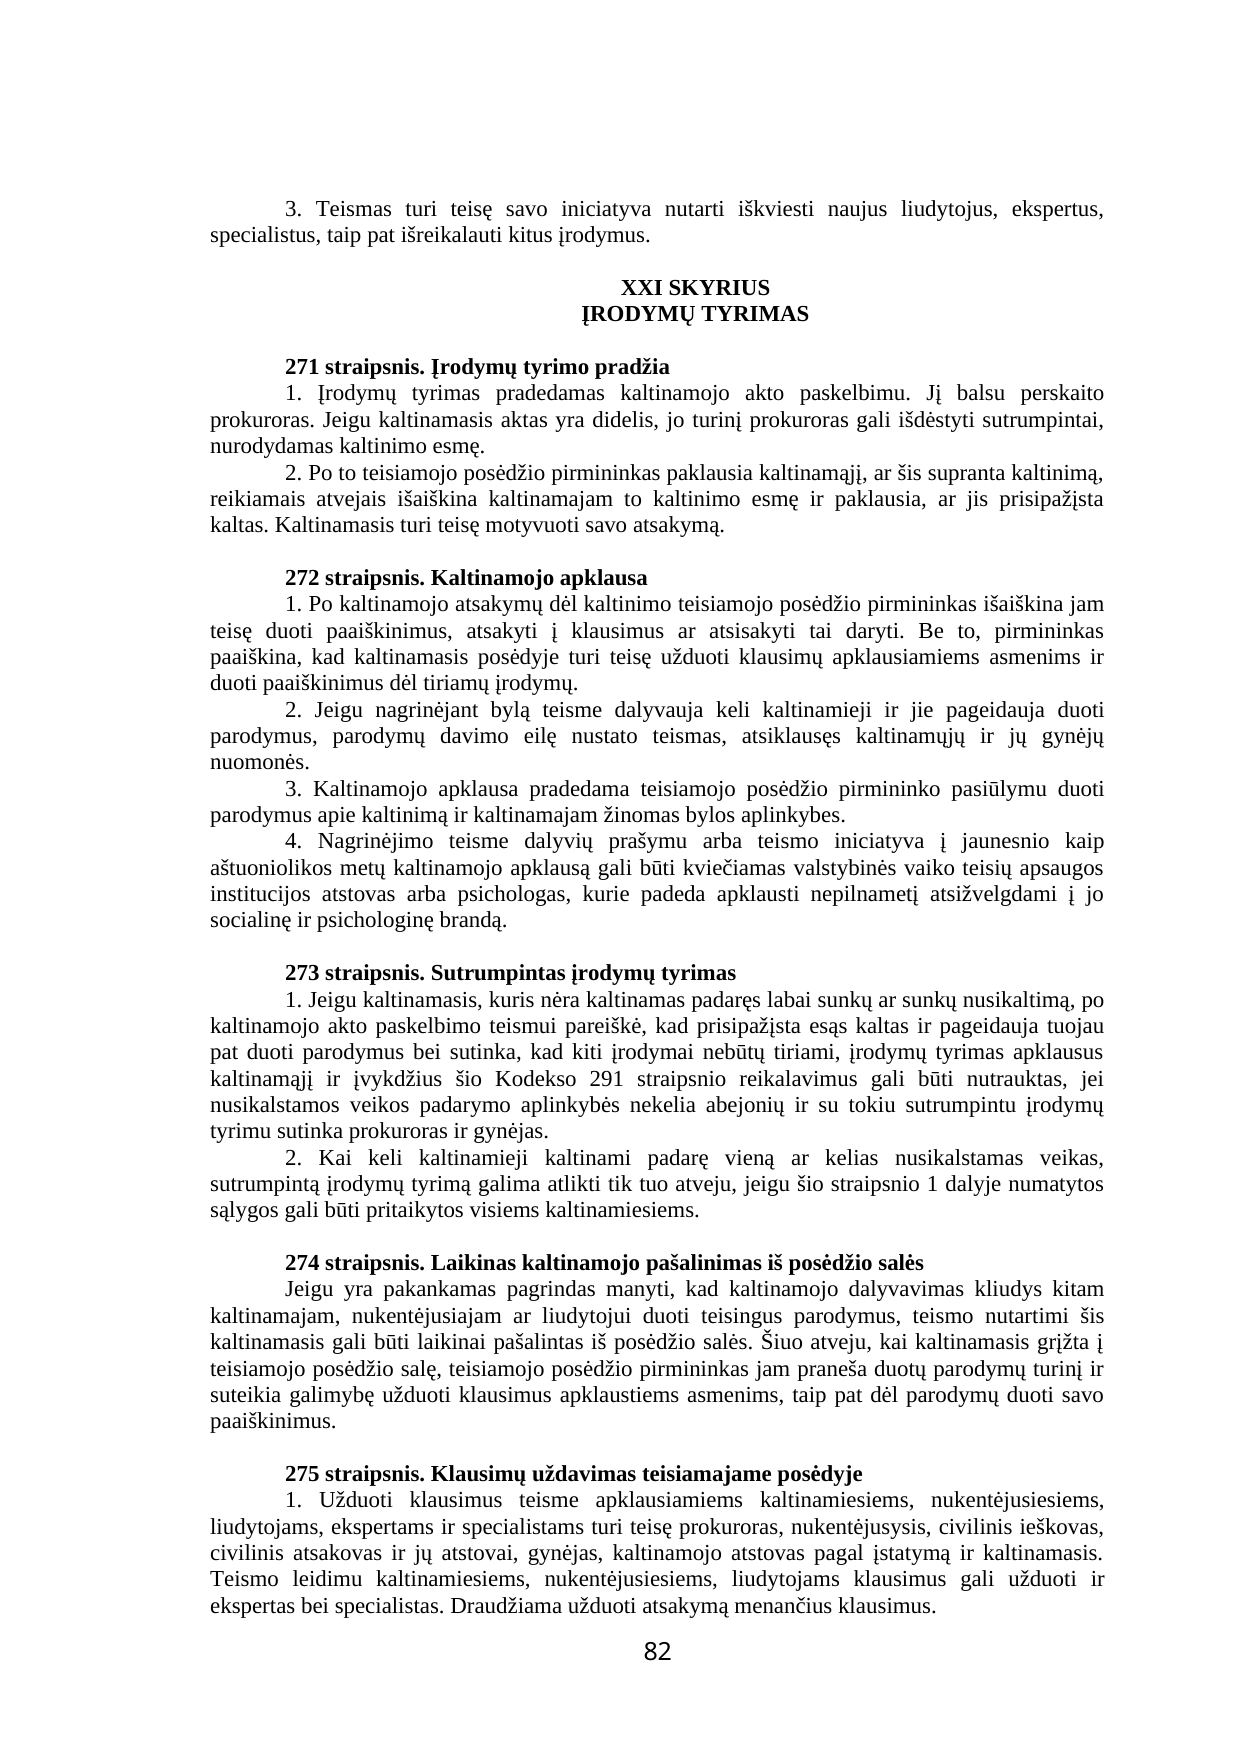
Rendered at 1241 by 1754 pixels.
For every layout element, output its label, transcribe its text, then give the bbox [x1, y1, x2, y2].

text 1. Užduoti klausimus teisme apklausiamiems kaltinamiesiems, nukentėjusiesiems, liudytojams, ekspertams ir specialistams turi teisę prokuroras, nukentėjusysis, civilinis ieškovas, civilinis atsakovas ir jų atstovai, gynėjas, kaltinamojo atstovas pagal įstatymą ir kaltinamasis. Teismo leidimu kaltinamiesiems, nukentėjusiesiems, liudytojams klausimus gali užduoti ir ekspertas bei specialistas. Draudžiama užduoti atsakymą menančius klausimus. [210, 1486, 1106, 1618]
text 3. Teismas turi teisę savo iniciatyva nutarti iškviesti naujus liudytojus, ekspertus, specialistus, taip pat išreikalauti kitus įrodymus. [210, 195, 1106, 248]
text 1. Jeigu kaltinamasis, kuris nėra kaltinamas padaręs labai sunkų ar sunkų nusikaltimą, po kaltinamojo akto paskelbimo teismui pareiškė, kad prisipažįsta esąs kaltas ir pageidauja tuojau pat duoti parodymus bei sutinka, kad kiti įrodymai nebūtų tiriami, įrodymų tyrimas apklausus kaltinamąjį ir įvykdžius šio Kodekso 291 straipsnio reikalavimus gali būti nutrauktas, jei nusikalstamos veikos padarymo aplinkybės nekelia abejonių ir su tokiu sutrumpintu įrodymų tyrimu sutinka prokuroras ir gynėjas. [210, 986, 1106, 1144]
text 3. Kaltinamojo apklausa pradedama teisiamojo posėdžio pirmininko pasiūlymu duoti parodymus apie kaltinimą ir kaltinamajam žinomas bylos aplinkybes. [210, 775, 1106, 827]
text 2. Kai keli kaltinamieji kaltinami padarę vieną ar kelias nusikalstamas veikas, sutrumpintą įrodymų tyrimą galima atlikti tik tuo atveju, jeigu šio straipsnio 1 dalyje numatytos sąlygos gali būti pritaikytos visiems kaltinamiesiems. [210, 1144, 1106, 1223]
subtitle XXI skyrius [210, 274, 1106, 300]
text 1. Įrodymų tyrimas pradedamas kaltinamojo akto paskelbimu. Jį balsu perskaito prokuroras. Jeigu kaltinamasis aktas yra didelis, jo turinį prokuroras gali išdėstyti sutrumpintai, nurodydamas kaltinimo esmę. [210, 379, 1106, 458]
text 272 straipsnis. Kaltinamojo apklausa [210, 564, 1106, 590]
text 4. Nagrinėjimo teisme dalyvių prašymu arba teismo iniciatyva į jaunesnio kaip aštuoniolikos metų kaltinamojo apklausą gali būti kviečiamas valstybinės vaiko teisių apsaugos institucijos atstovas arba psichologas, kurie padeda apklausti nepilnametį atsižvelgdami į jo socialinę ir psichologinę brandą. [210, 827, 1106, 933]
text ĮRODYMŲ tyrimas [210, 300, 1106, 327]
text 2. Jeigu nagrinėjant bylą teisme dalyvauja keli kaltinamieji ir jie pageidauja duoti parodymus, parodymų davimo eilę nustato teismas, atsiklausęs kaltinamųjų ir jų gynėjų nuomonės. [210, 696, 1106, 775]
text 1. Po kaltinamojo atsakymų dėl kaltinimo teisiamojo posėdžio pirmininkas išaiškina jam teisę duoti paaiškinimus, atsakyti į klausimus ar atsisakyti tai daryti. Be to, pirmininkas paaiškina, kad kaltinamasis posėdyje turi teisę užduoti klausimų apklausiamiems asmenims ir duoti paaiškinimus dėl tiriamų įrodymų. [210, 590, 1106, 696]
text 271 straipsnis. Įrodymų tyrimo pradžia [210, 353, 1106, 379]
text 2. Po to teisiamojo posėdžio pirmininkas paklausia kaltinamąjį, ar šis supranta kaltinimą, reikiamais atvejais išaiškina kaltinamajam to kaltinimo esmę ir paklausia, ar jis prisipažįsta kaltas. Kaltinamasis turi teisę motyvuoti savo atsakymą. [210, 458, 1106, 538]
text 274 straipsnis. Laikinas kaltinamojo pašalinimas iš posėdžio salės [210, 1249, 1106, 1276]
text Jeigu yra pakankamas pagrindas manyti, kad kaltinamojo dalyvavimas kliudys kitam kaltinamajam, nukentėjusiajam ar liudytojui duoti teisingus parodymus, teismo nutartimi šis kaltinamasis gali būti laikinai pašalintas iš posėdžio salės. Šiuo atveju, kai kaltinamasis grįžta į teisiamojo posėdžio salę, teisiamojo posėdžio pirmininkas jam praneša duotų parodymų turinį ir suteikia galimybę užduoti klausimus apklaustiems asmenims, taip pat dėl parodymų duoti savo paaiškinimus. [210, 1276, 1106, 1434]
text 275 straipsnis. Klausimų uždavimas teisiamajame posėdyje [210, 1460, 1106, 1486]
text 273 straipsnis. Sutrumpintas įrodymų tyrimas [210, 959, 1106, 986]
